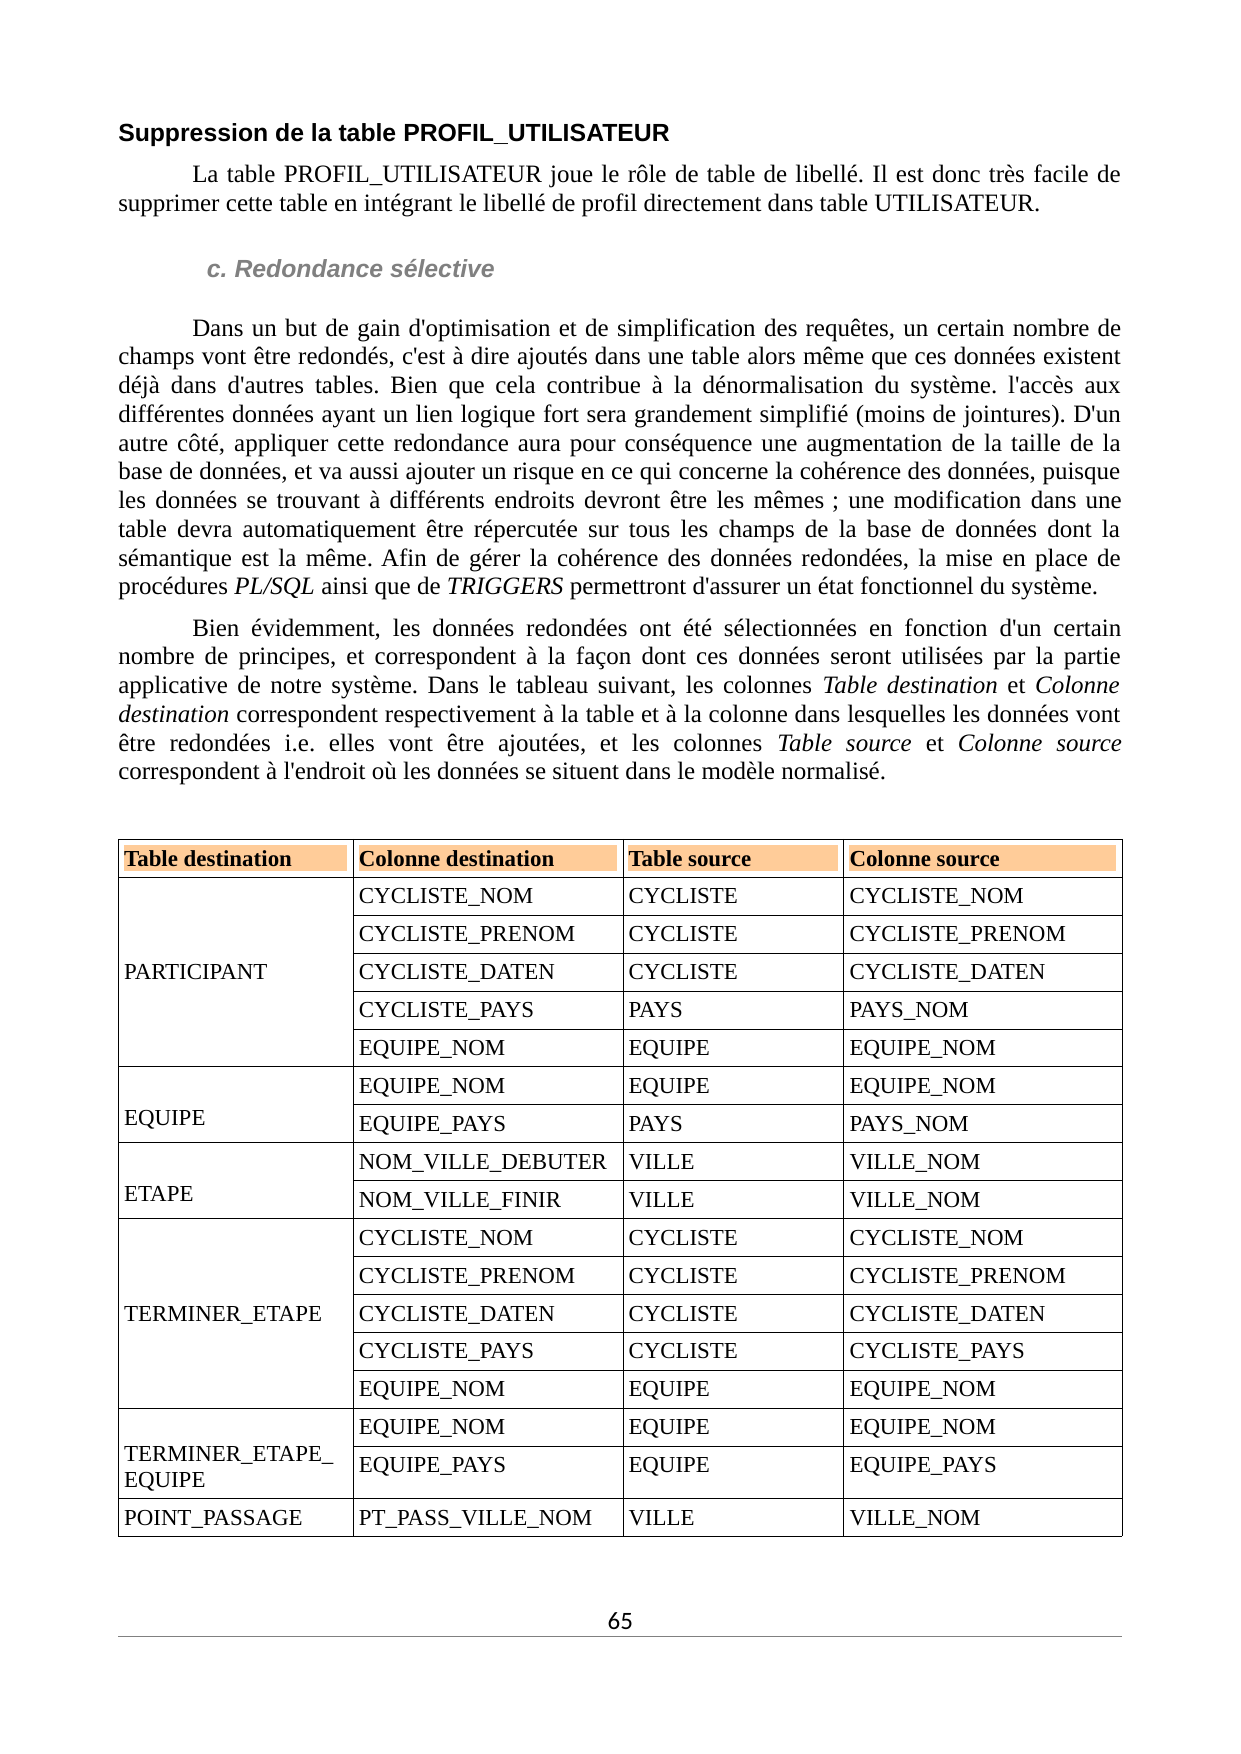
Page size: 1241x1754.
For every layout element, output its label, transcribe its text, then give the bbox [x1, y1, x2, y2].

table_cell VILLE_NOM [844, 1499, 1122, 1536]
table_cell TERMINER_ETAPE_EQUIPE [119, 1409, 353, 1498]
table_cell CYCLISTE [624, 1295, 843, 1332]
table_cell EQUIPE_NOM [354, 1409, 623, 1446]
table_cell CYCLISTE_PAYS [354, 992, 623, 1028]
table_cell NOM_VILLE_FINIR [354, 1181, 623, 1218]
table_cell CYCLISTE_PAYS [354, 1333, 623, 1370]
table_cell EQUIPE_NOM [844, 1030, 1122, 1066]
table_cell EQUIPE [624, 1447, 843, 1498]
table_cell CYCLISTE_DATEN [844, 954, 1122, 991]
text Dans un but de gain d'optimisation et de simplification des requêtes, un certain nombre de champs vont être redondés, c'est à dire ajoutés dans une table alors même que ces données existent déjà dans d'autres tables. Bien que cela contribue à la dénormalisation du système. l'accès aux différentes données ayant un lien logique fort sera grandement simplifié (moins de jointures). D'un autre côté, appliquer cette redondance aura pour conséquence une augmentation de la taille de la base de données, et va aussi ajouter un risque en ce qui concerne la cohérence des données, puisque les données se trouvant à différents endroits devront être les mêmes ; une modification dans une table devra automatiquement être répercutée sur tous les champs de la base de données dont la sémantique est la même. Afin de gérer la cohérence des données redondées, la mise en place de procédures PL/SQL ainsi que de TRIGGERS permettront d'assurer un état fonctionnel du système. [118, 313, 1122, 600]
table_cell PAYS_NOM [844, 1105, 1122, 1142]
table_cell CYCLISTE [624, 1333, 843, 1370]
table_cell EQUIPE [624, 1371, 843, 1408]
table_cell VILLE [624, 1181, 843, 1218]
table_cell EQUIPE_NOM [354, 1030, 623, 1066]
table_cell VILLE_NOM [844, 1181, 1122, 1218]
text La table PROFIL_UTILISATEUR joue le rôle de table de libellé. Il est donc très facile de supprimer cette table en intégrant le libellé de profil directement dans table UTILISATEUR. [118, 159, 1122, 217]
table_header Colonne destination [354, 840, 623, 877]
text Bien évidemment, les données redondées ont été sélectionnées en fonction d'un certain nombre de principes, et correspondent à la façon dont ces données seront utilisées par la partie applicative de notre système. Dans le tableau suivant, les colonnes Table destination et Colonne destination correspondent respectivement à la table et à la colonne dans lesquelles les données vont être redondées i.e. elles vont être ajoutées, et les colonnes Table source et Colonne source correspondent à l'endroit où les données se situent dans le modèle normalisé. [118, 613, 1122, 785]
table_cell EQUIPE_PAYS [354, 1105, 623, 1142]
table_cell CYCLISTE_PRENOM [354, 916, 623, 953]
table_cell EQUIPE_PAYS [844, 1447, 1122, 1498]
table_cell VILLE [624, 1143, 843, 1180]
table_cell CYCLISTE_PRENOM [844, 916, 1122, 953]
table_cell EQUIPE_NOM [844, 1067, 1122, 1104]
table_cell VILLE_NOM [844, 1143, 1122, 1180]
subtitle Redondance sélective [207, 254, 1122, 282]
table_cell PAYS_NOM [844, 992, 1122, 1028]
table_cell CYCLISTE [624, 954, 843, 991]
table_cell NOM_VILLE_DEBUTER [354, 1143, 623, 1180]
table_cell EQUIPE [624, 1030, 843, 1066]
table_cell CYCLISTE [624, 1257, 843, 1294]
table_cell EQUIPE [624, 1067, 843, 1104]
table_cell VILLE [624, 1499, 843, 1536]
subtitle Suppression de la table PROFIL_UTILISATEUR [118, 118, 1122, 147]
table_cell EQUIPE_NOM [844, 1409, 1122, 1446]
table_header Table destination [119, 840, 353, 877]
table_cell CYCLISTE_NOM [354, 878, 623, 915]
table_cell PAYS [624, 992, 843, 1028]
table_cell EQUIPE_PAYS [354, 1447, 623, 1498]
table_cell ETAPE [119, 1143, 353, 1218]
table_cell PT_PASS_VILLE_NOM [354, 1499, 623, 1536]
table_cell CYCLISTE_NOM [844, 1219, 1122, 1256]
table_cell CYCLISTE_NOM [844, 878, 1122, 915]
table_cell PARTICIPANT [119, 878, 353, 1066]
table_cell EQUIPE_NOM [844, 1371, 1122, 1408]
table_cell CYCLISTE_DATEN [354, 954, 623, 991]
table_cell POINT_PASSAGE [119, 1499, 353, 1536]
table_cell EQUIPE [119, 1067, 353, 1142]
table_cell PAYS [624, 1105, 843, 1142]
table_cell EQUIPE_NOM [354, 1371, 623, 1408]
table_cell TERMINER_ETAPE [119, 1219, 353, 1408]
table_cell CYCLISTE_PRENOM [844, 1257, 1122, 1294]
table_cell CYCLISTE [624, 916, 843, 953]
table_header Table source [624, 840, 843, 877]
table_cell CYCLISTE [624, 1219, 843, 1256]
table_cell EQUIPE [624, 1409, 843, 1446]
table_cell CYCLISTE [624, 878, 843, 915]
table_cell CYCLISTE_DATEN [844, 1295, 1122, 1332]
table_cell CYCLISTE_PAYS [844, 1333, 1122, 1370]
table_cell CYCLISTE_DATEN [354, 1295, 623, 1332]
table_cell CYCLISTE_NOM [354, 1219, 623, 1256]
table_cell EQUIPE_NOM [354, 1067, 623, 1104]
table_cell CYCLISTE_PRENOM [354, 1257, 623, 1294]
table_header Colonne source [844, 840, 1122, 877]
